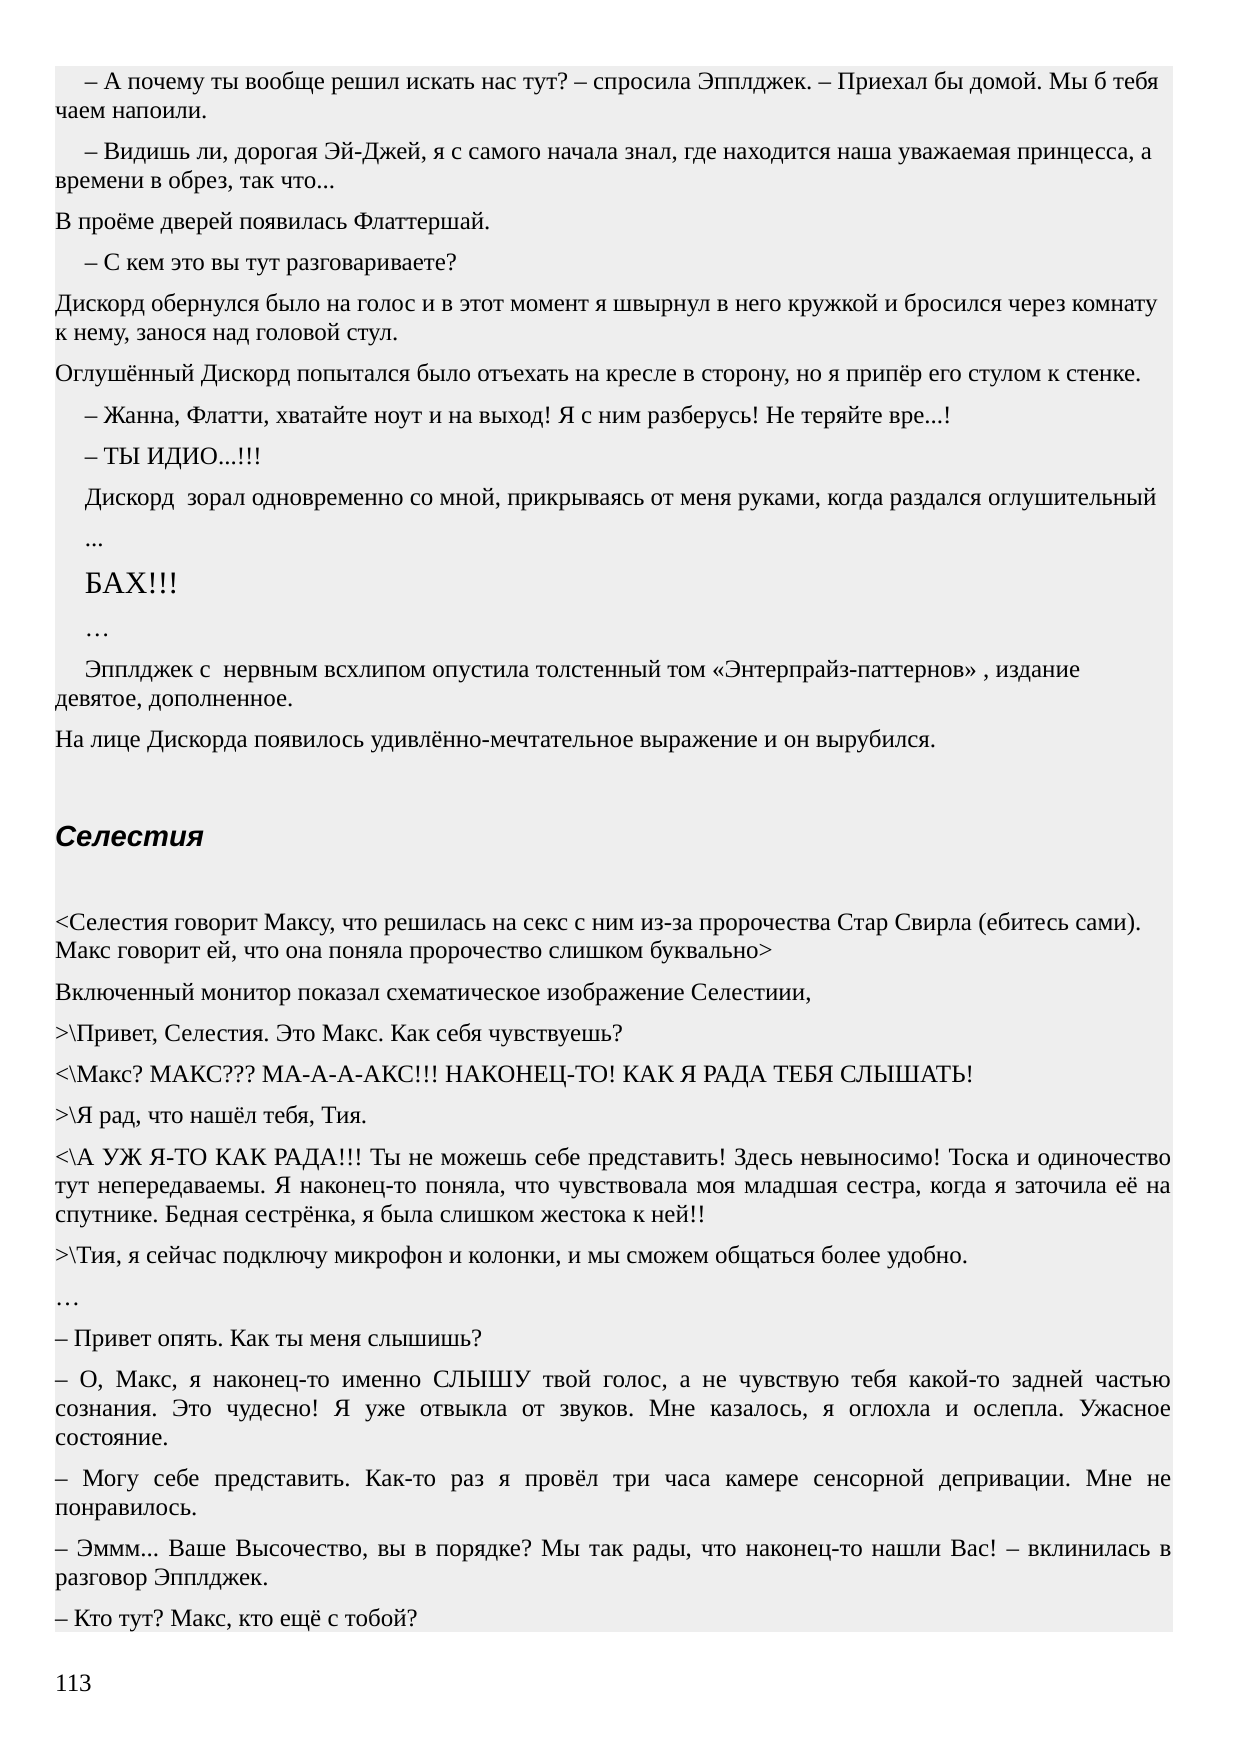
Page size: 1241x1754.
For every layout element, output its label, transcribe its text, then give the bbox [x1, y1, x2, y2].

text >\Привет, Селестия. Это Макс. Как себя чувствуешь? [55, 1018, 1173, 1047]
text – Кто тут? Макс, кто ещё с тобой? [55, 1603, 1173, 1632]
text >\Тия, я сейчас подключу микрофон и колонки, и мы сможем общаться более удобно. [55, 1241, 1173, 1269]
text Эпплджек с нервным всхлипом опустила толстенный том «Энтерпрайз-паттернов» , издание девятое, дополненное. [55, 654, 1173, 712]
text На лице Дискорда появилось удивлённо-мечтательное выражение и он вырубился. [55, 724, 1173, 753]
text – Могу себе представить. Как-то раз я провёл три часа камере сенсорной депривации. Мне не понравилось. [55, 1463, 1173, 1521]
text … [55, 613, 1173, 642]
text – Жанна, Флатти, хватайте ноут и на выход! Я с ним разберусь! Не теряйте вре...! [55, 400, 1173, 428]
text – Эммм... Ваше Высочество, вы в порядке? Мы так рады, что наконец-то нашли Вас! – вклинилась в разговор Эпплджек. [55, 1533, 1173, 1591]
text … [55, 1282, 1173, 1311]
text – О, Макс, я наконец-то именно СЛЫШУ твой голос, а не чувствую тебя какой-то задней частью сознания. Это чудесно! Я уже отвыкла от звуков. Мне казалось, я оглохла и ослепла. Ужасное состояние. [55, 1364, 1173, 1451]
text Дискорд зорал одновременно со мной, прикрываясь от меня руками, когда раздался оглушительный [55, 482, 1173, 511]
text <\Макс? МАКС??? МА-А-А-АКС!!! НАКОНЕЦ-ТО! КАК Я РАДА ТЕБЯ СЛЫШАТЬ! [55, 1059, 1173, 1088]
text Оглушённый Дискорд попытался было отъехать на кресле в сторону, но я припёр его стулом к стенке. [55, 358, 1173, 387]
text – Привет опять. Как ты меня слышишь? [55, 1323, 1173, 1352]
text – С кем это вы тут разговариваете? [55, 247, 1173, 276]
list Дискорд обернулся было на голос и в этот момент я швырнул в него кружкой и бросился через комнату к нему, занося над головой стул. [55, 288, 1173, 346]
text <Селестия говорит Максу, что решилась на секс с ним из-за пророчества Стар Свирла (ебитесь сами). Макс говорит ей, что она поняла пророчество слишком буквально> [55, 907, 1173, 964]
subtitle Селестия [55, 819, 1173, 853]
text <\А УЖ Я-ТО КАК РАДА!!! Ты не можешь себе представить! Здесь невыносимо! Тоска и одиночество тут непередаваемы. Я наконец-то поняла, что чувствовала моя младшая сестра, когда я заточила её на спутнике. Бедная сестрёнка, я была слишком жестока к ней!! [55, 1142, 1173, 1228]
text – А почему ты вообще решил искать нас тут? – спросила Эпплджек. – Приехал бы домой. Мы б тебя чаем напоили. [55, 66, 1173, 123]
text ... [55, 523, 1173, 552]
text Включенный монитор показал схематическое изображение Селестиии, [55, 977, 1173, 1006]
text – ТЫ ИДИО...!!! [55, 441, 1173, 470]
text >\Я рад, что нашёл тебя, Тия. [55, 1101, 1173, 1129]
text В проёме дверей появилась Флаттершай. [55, 206, 1173, 235]
text БАХ!!! [55, 565, 1173, 601]
text – Видишь ли, дорогая Эй-Джей, я с самого начала знал, где находится наша уважаемая принцесса, а времени в обрез, так что... [55, 136, 1173, 193]
